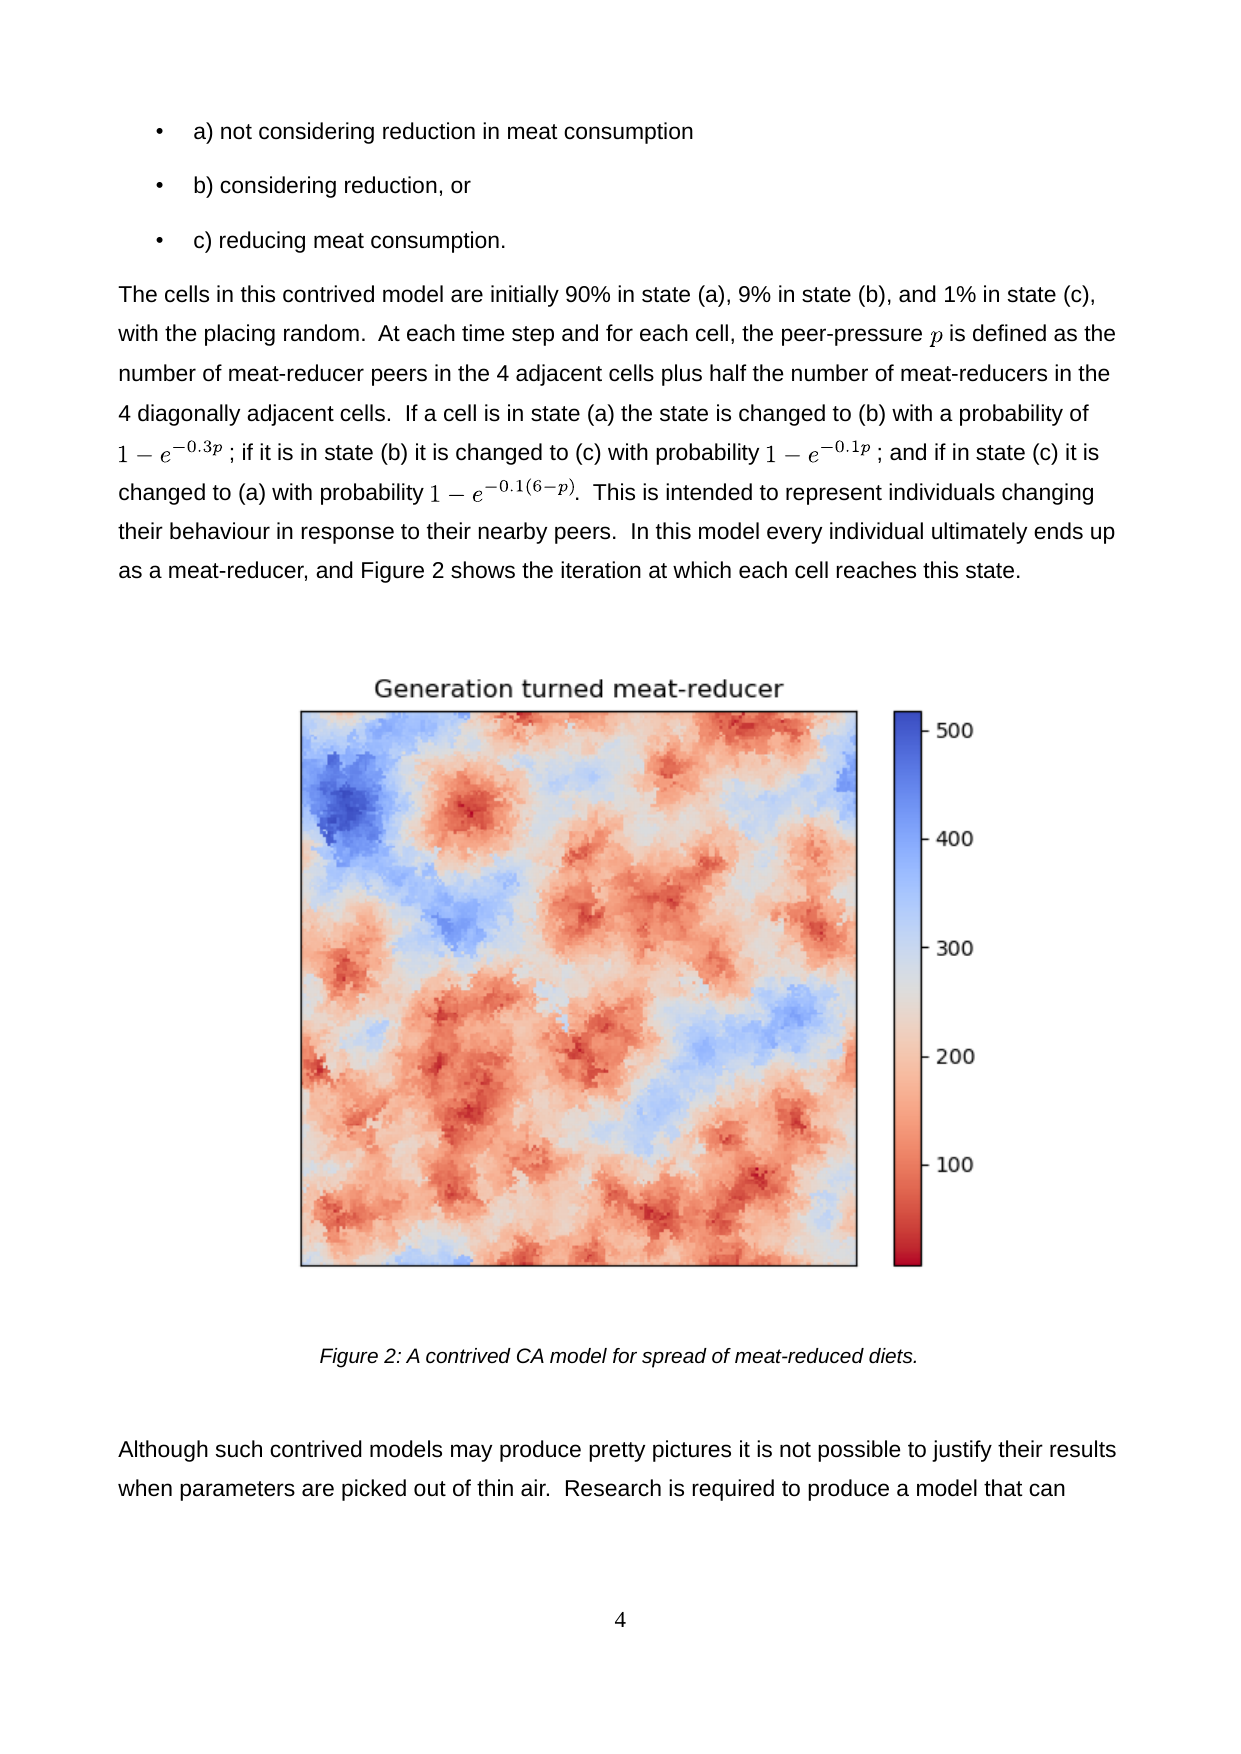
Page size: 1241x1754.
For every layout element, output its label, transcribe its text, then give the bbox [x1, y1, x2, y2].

list a) not considering reduction in meat consumption [156, 118, 1122, 144]
picture [140, 624, 1100, 1345]
list c) reducing meat consumption. [156, 227, 1122, 253]
text The cells in this contrived model are initially 90% in state (a), 9% in state (b), and 1% in state (c), with the placing random. At each time step and for each cell, the peer-pressure is defined as the number of meat-reducer peers in the 4 adjacent cells plus half the number of meat-reducers in the 4 diagonally adjacent cells. If a cell is in state (a) the state is changed to (b) with a probability of ; if it is in state (b) it is changed to (c) with probability ; and if in state (c) it is changed to (a) with probability . This is intended to represent individuals changing their behaviour in response to their nearby peers. In this model every individual ultimately ends up as a meat-reducer, and Figure 2 shows the iteration at which each cell reaches this state. [118, 281, 1122, 584]
list b) considering reduction, or [156, 172, 1122, 199]
text Although such contrived models may produce pretty pictures it is not possible to justify their results when parameters are picked out of thin air. Research is required to produce a model that can [118, 1436, 1122, 1501]
text Figure 2: A contrived CA model for spread of meat-reduced diets. [140, 1345, 1100, 1368]
